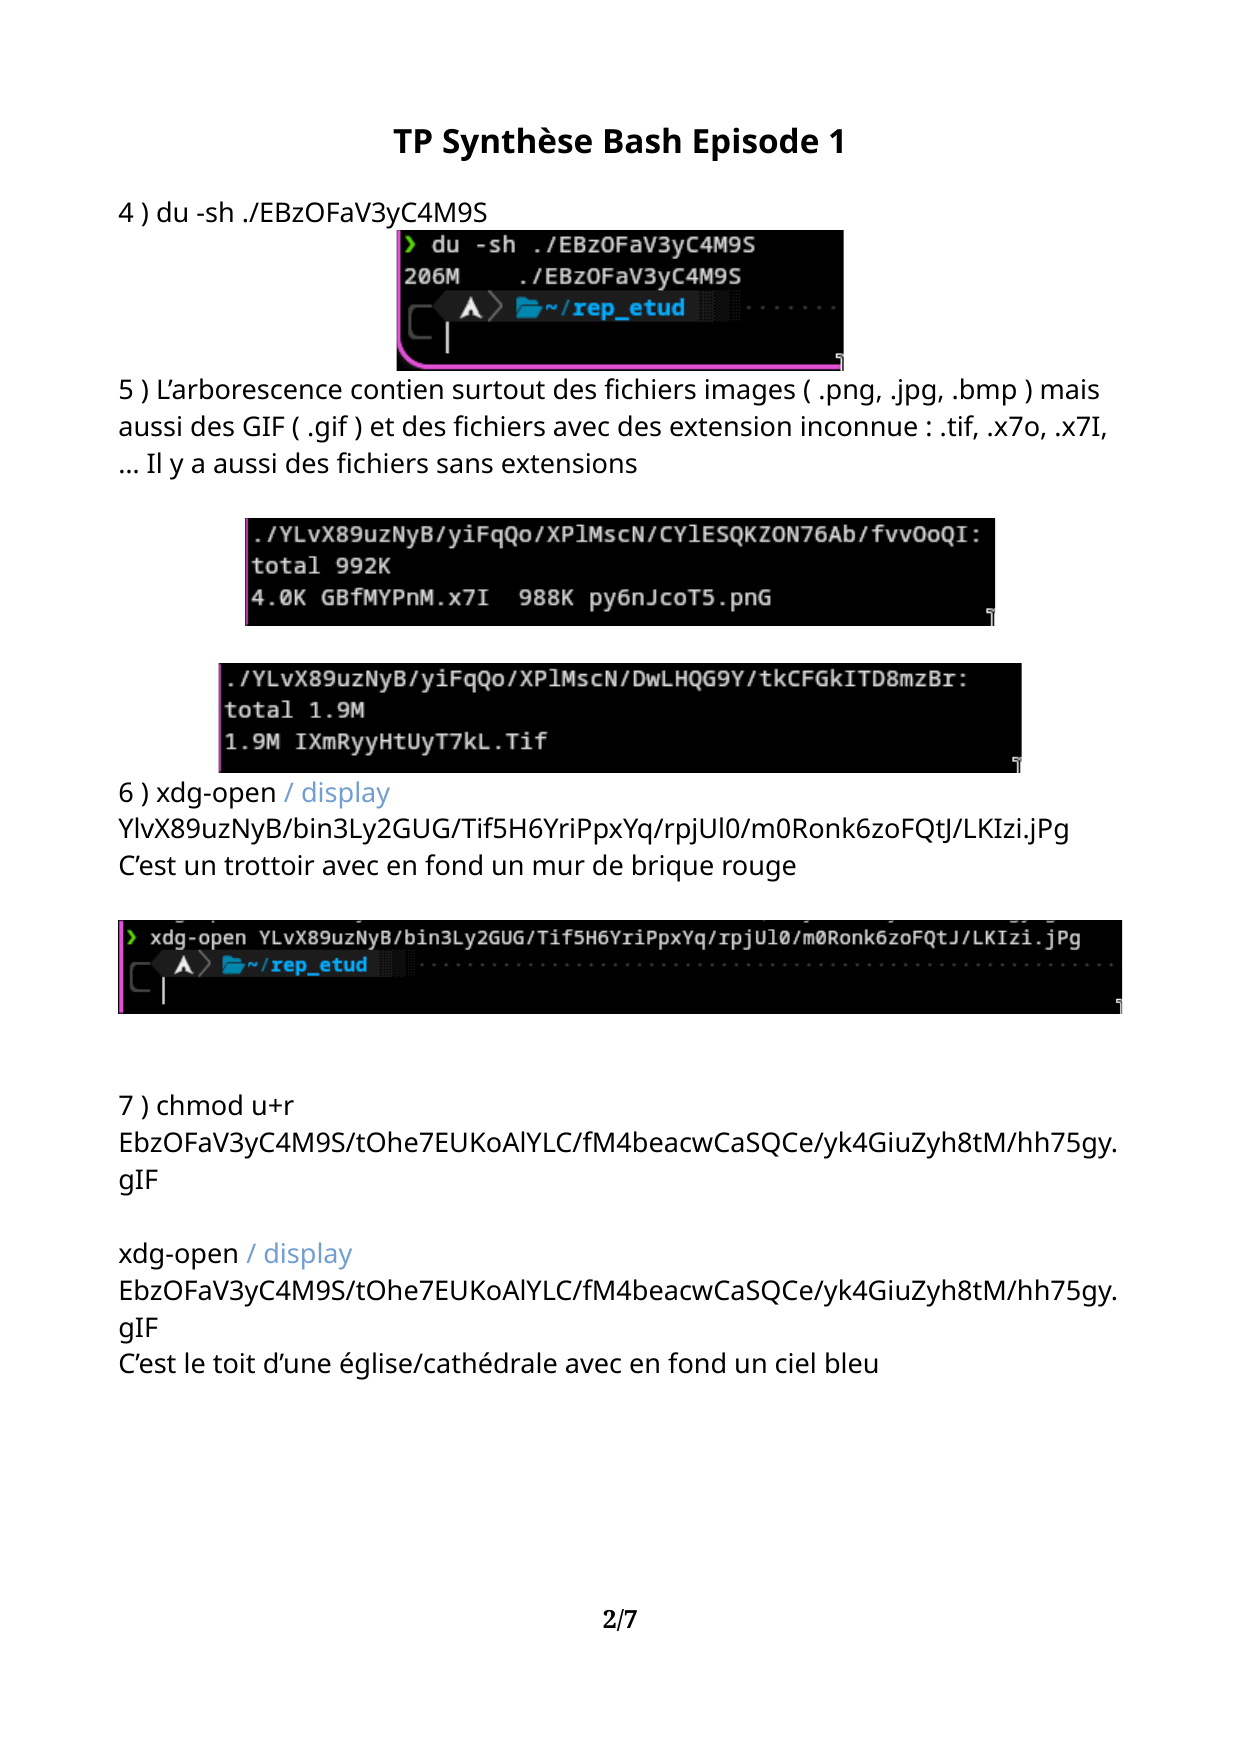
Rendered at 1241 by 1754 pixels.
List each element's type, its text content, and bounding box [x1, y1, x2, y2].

text 4 ) du -sh ./EBzOFaV3yC4M9S [118, 193, 1122, 230]
text C’est un trottoir avec en fond un mur de brique rouge [118, 847, 1122, 884]
text xdg-open / display EbzOFaV3yC4M9S/tOhe7EUKoAlYLC/fM4beacwCaSQCe/yk4GiuZyh8tM/hh75gy.gIF [118, 1234, 1122, 1345]
text 7 ) chmod u+r EbzOFaV3yC4M9S/tOhe7EUKoAlYLC/fM4beacwCaSQCe/yk4GiuZyh8tM/hh75gy.gIF [118, 1087, 1122, 1197]
picture [396, 230, 844, 371]
picture [245, 518, 995, 626]
text C’est le toit d’une église/cathédrale avec en fond un ciel bleu [118, 1345, 1122, 1382]
text 6 ) xdg-open / display YlvX89uzNyB/bin3Ly2GUG/Tif5H6YriPpxYq/rpjUl0/m0Ronk6zoFQtJ/LKIzi.jPg [118, 773, 1122, 847]
picture [118, 920, 1123, 1014]
text 5 ) L’arborescence contien surtout des fichiers images ( .png, .jpg, .bmp ) mais aussi des GIF ( .gif ) et des fichiers avec des extension inconnue : .tif, .x7o, .x7I, … Il y a aussi des fichiers sans extensions [118, 371, 1122, 481]
picture [218, 663, 1022, 773]
